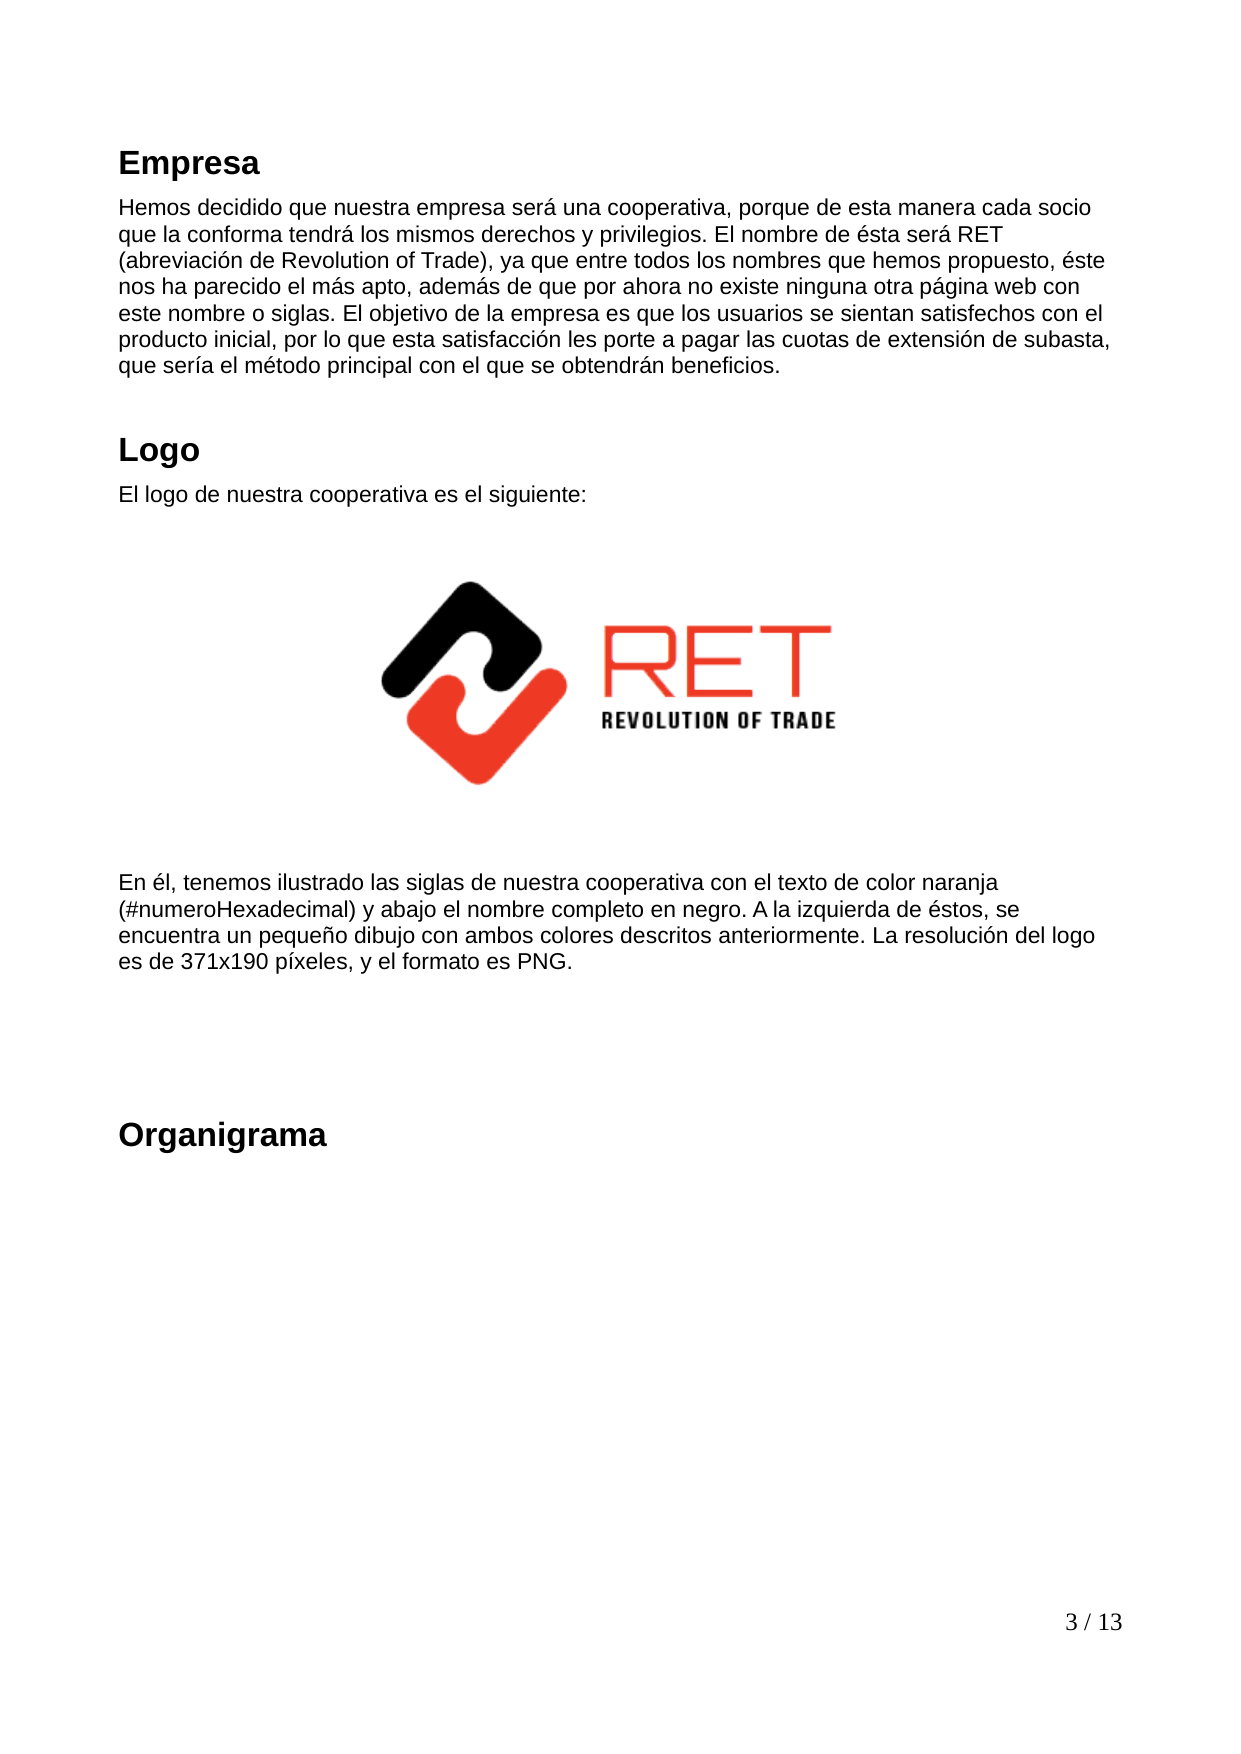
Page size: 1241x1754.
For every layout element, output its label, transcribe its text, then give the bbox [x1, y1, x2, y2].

text En él, tenemos ilustrado las siglas de nuestra cooperativa con el texto de color naranja (#numeroHexadecimal) y abajo el nombre completo en negro. A la izquierda de éstos, se encuentra un pequeño dibujo con ambos colores descritos anteriormente. La resolución del logo es de 371x190 píxeles, y el formato es PNG. [118, 869, 1122, 975]
subtitle Logo [118, 430, 1122, 469]
text Hemos decidido que nuestra empresa será una cooperativa, porque de esta manera cada socio que la conforma tendrá los mismos derechos y privilegios. El nombre de ésta será RET (abreviación de Revolution of Trade), ya que entre todos los nombres que hemos propuesto, éste nos ha parecido el más apto, además de que por ahora no existe ninguna otra página web con este nombre o siglas. El objetivo de la empresa es que los usuarios se sientan satisfechos con el producto inicial, por lo que esta satisfacción les porte a pagar las cuotas de extensión de subasta, que sería el método principal con el que se obtendrán beneficios. [118, 194, 1122, 379]
subtitle Empresa [118, 143, 1122, 182]
text El logo de nuestra cooperativa es el siguiente: [118, 481, 1122, 508]
subtitle Organigrama [118, 1115, 1122, 1153]
picture [330, 533, 911, 831]
